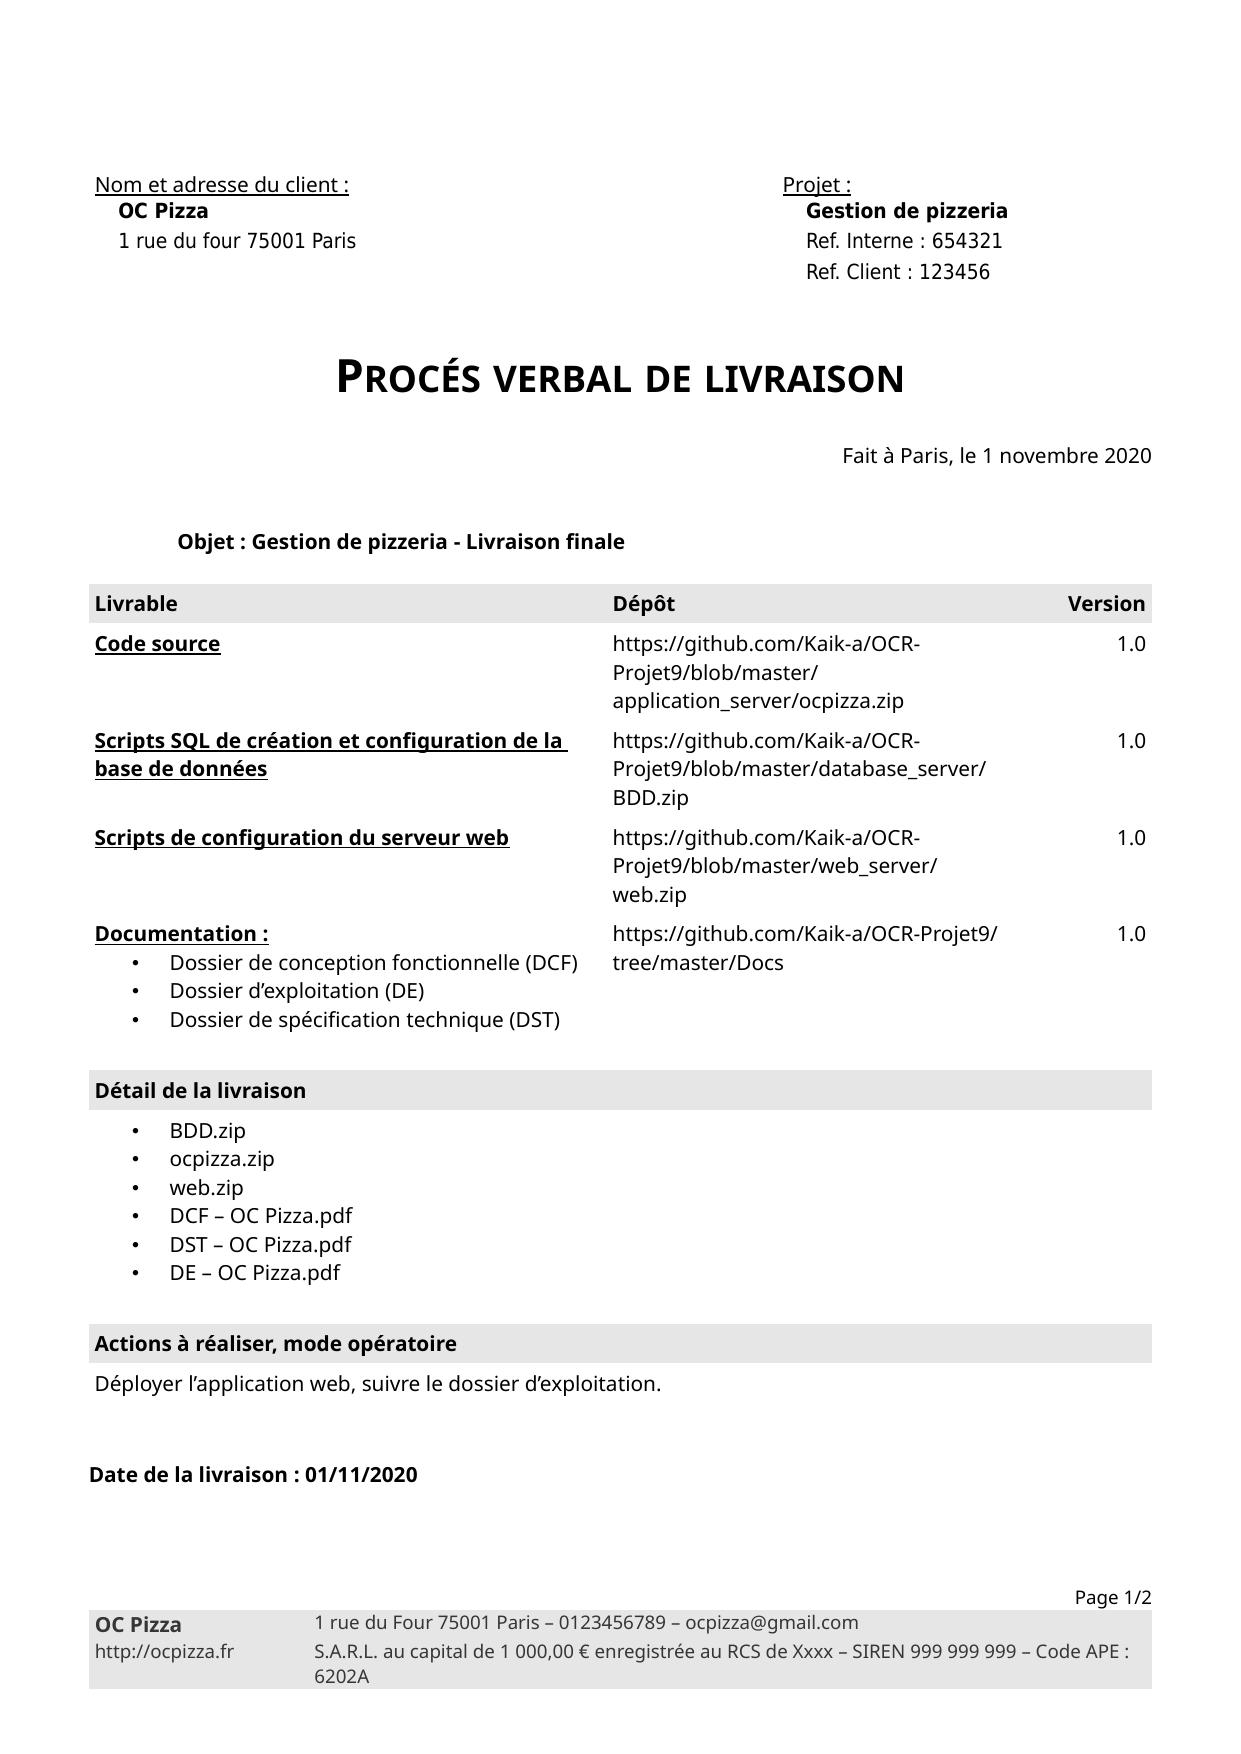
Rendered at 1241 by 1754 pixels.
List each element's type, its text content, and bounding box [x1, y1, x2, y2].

table_cell Scripts SQL de création et configuration de la base de données [89, 720, 607, 817]
table_cell https://github.com/Kaik-a/OCR-Projet9/blob/master/web_server/web.zip [607, 817, 1013, 914]
table_header Dépôt [607, 584, 1013, 623]
table_cell Documentation : Dossier de conception fonctionnelle (DCF) Dossier d’exploitation (DE) Dossier de spécification technique (DST) [89, 914, 607, 1039]
table_cell 1.0 [1013, 817, 1152, 914]
table_header Livrable [89, 584, 607, 623]
table_cell BDD.zip ocpizza.zip web.zip DCF – OC Pizza.pdf DST – OC Pizza.pdf DE – OC Pizza.pdf [89, 1110, 1152, 1292]
text Date de la livraison : 01/11/2020 [88, 1460, 1152, 1489]
table_cell 1.0 [1013, 914, 1152, 1039]
text Fait à Paris, le 1 novembre 2020 [88, 441, 1152, 470]
table_header Détail de la livraison [89, 1070, 1152, 1110]
table_cell https://github.com/Kaik-a/OCR-Projet9/blob/master/database_server/BDD.zip [607, 720, 1013, 817]
table_header Actions à réaliser, mode opératoire [89, 1324, 1152, 1363]
table_cell Scripts de configuration du serveur web [89, 817, 607, 914]
table_cell Déployer l’application web, suivre le dossier d’exploitation. [89, 1364, 1152, 1403]
table_cell Code source [89, 624, 607, 720]
table_cell https://github.com/Kaik-a/OCR-Projet9/tree/master/Docs [607, 914, 1013, 1039]
table_cell 1.0 [1013, 624, 1152, 720]
table_cell 1.0 [1013, 720, 1152, 817]
table_header Version [1013, 584, 1152, 623]
table_cell https://github.com/Kaik-a/OCR-Projet9/blob/master/application_server/ocpizza.zip [607, 624, 1013, 720]
text Objet : Gestion de pizzeria - Livraison finale [177, 527, 1152, 555]
title Procés verbal de livraison [88, 344, 1152, 406]
